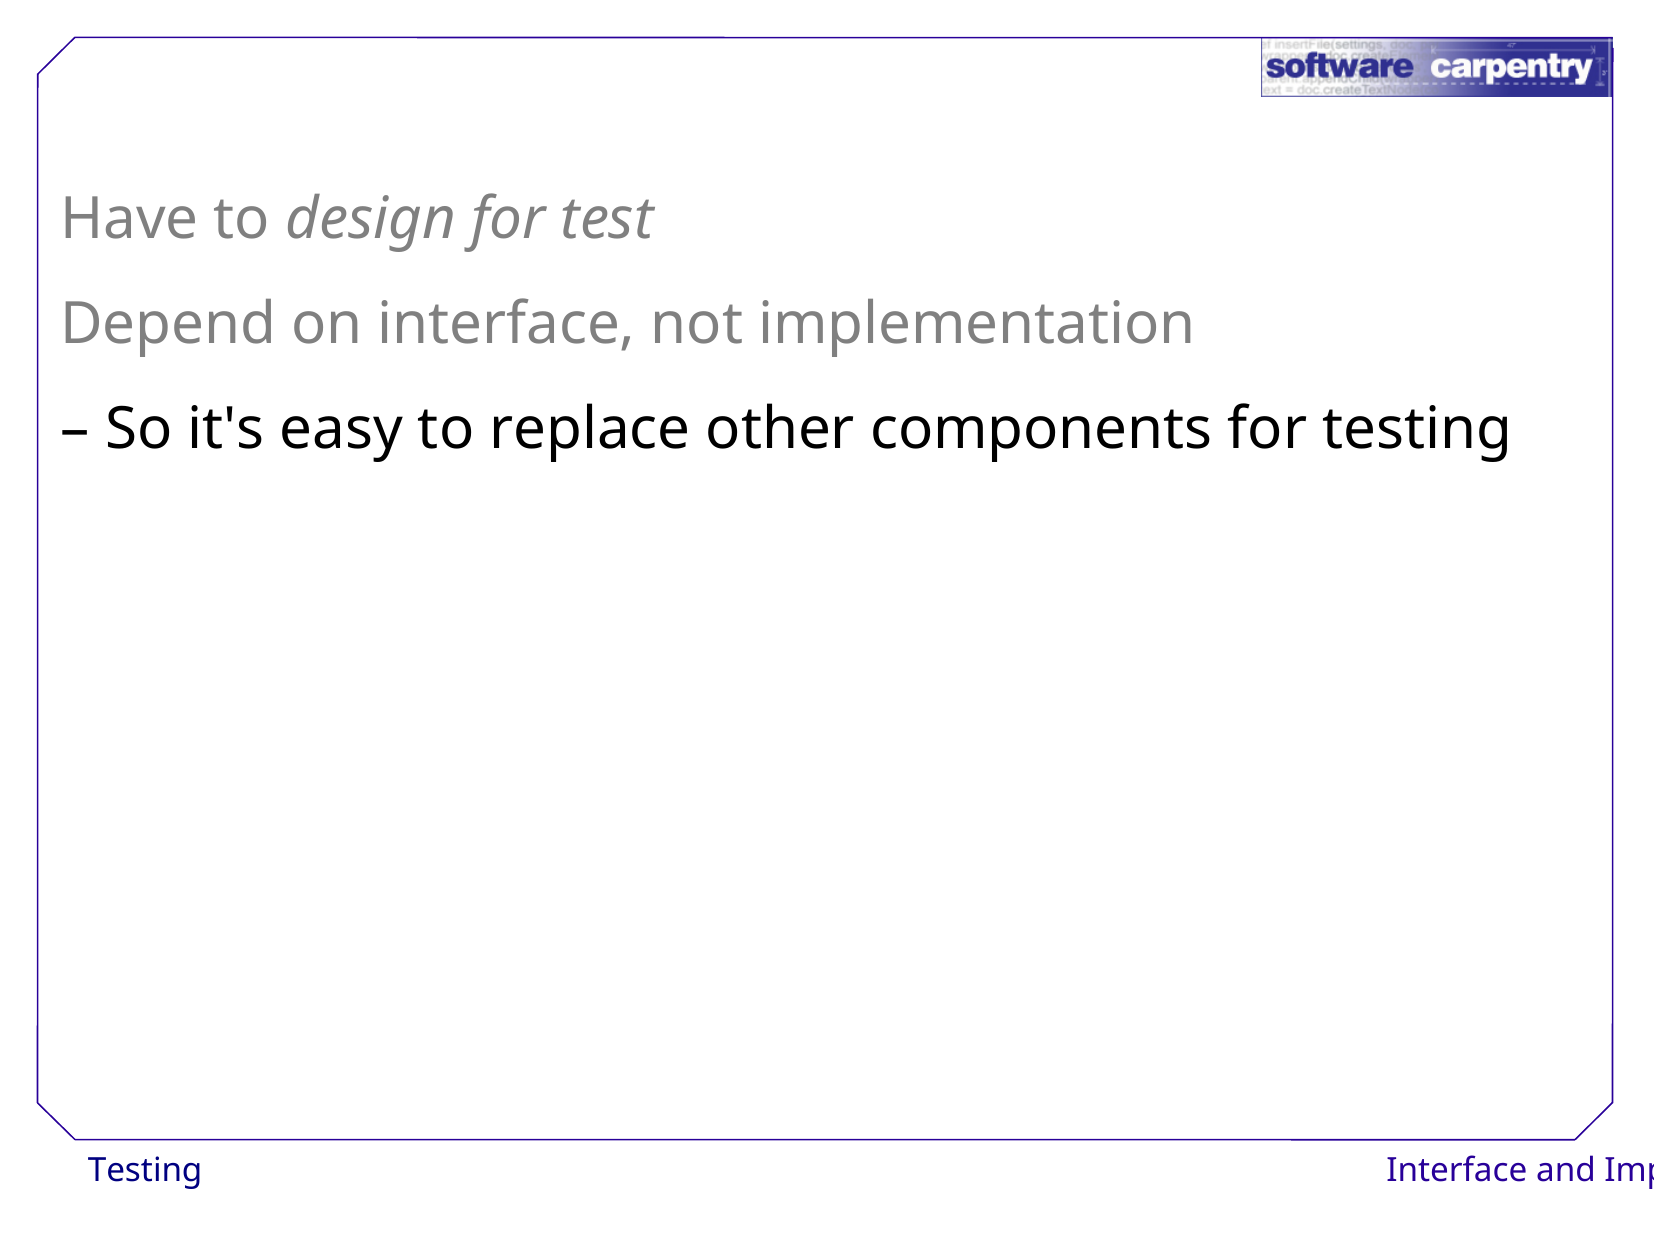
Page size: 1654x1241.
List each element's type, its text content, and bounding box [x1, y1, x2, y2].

picture [1261, 39, 1613, 97]
text_box Have to design for test Depend on interface, not implementation – So it's easy to replace other components for testing [45, 138, 1654, 469]
